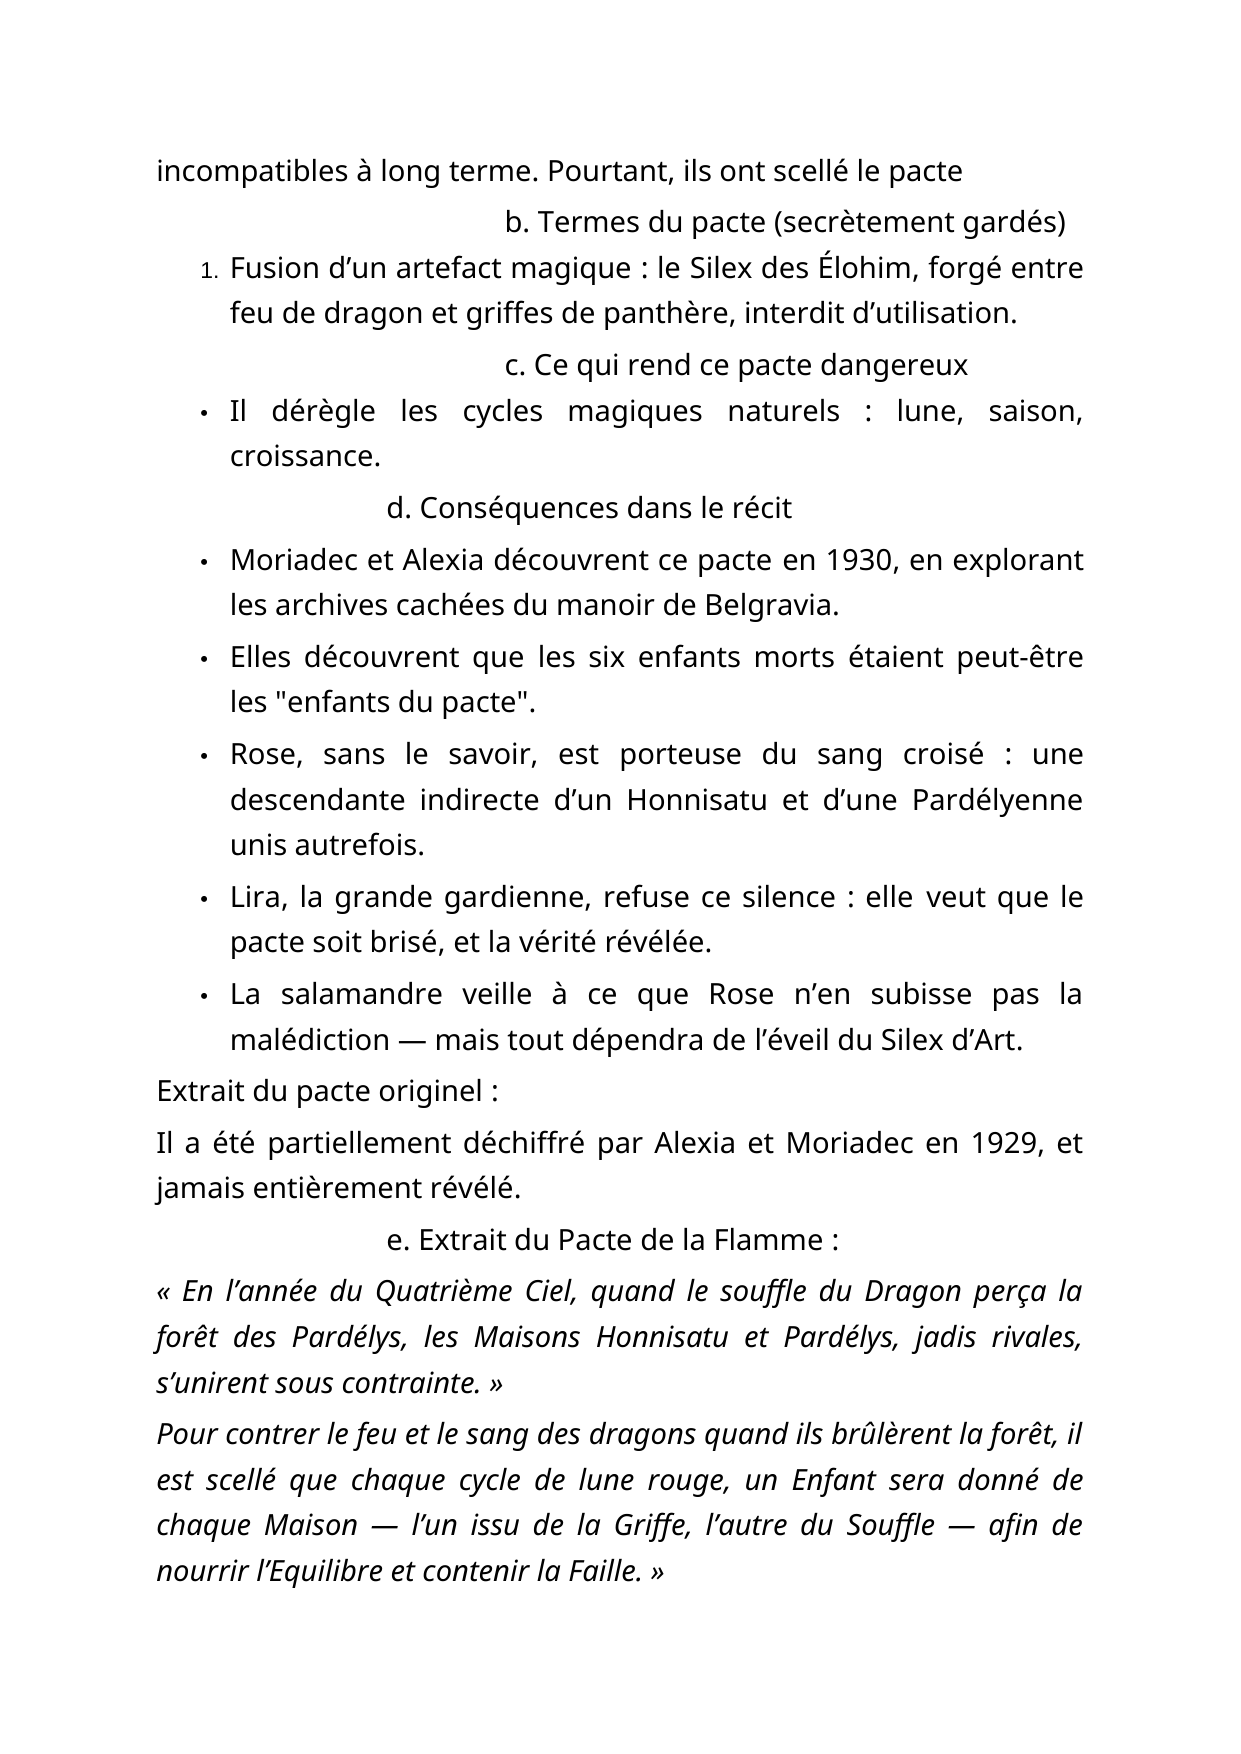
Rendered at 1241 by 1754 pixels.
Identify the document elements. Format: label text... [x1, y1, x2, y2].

text « En l’année du Quatrième Ciel, quand le souffle du Dragon perça la forêt des Pardélys, les Maisons Honnisatu et Pardélys, jadis rivales, s’unirent sous contrainte. » [156, 1271, 1084, 1402]
list Moriadec et Alexia découvrent ce pacte en 1930, en explorant les archives cachées du manoir de Belgravia. [200, 539, 1084, 624]
list Elles découvrent que les six enfants morts étaient peut-être les "enfants du pacte". [200, 636, 1084, 721]
subtitle b. Termes du pacte (secrètement gardés) [156, 202, 1084, 241]
list Rose, sans le savoir, est porteuse du sang croisé : une descendante indirecte d’un Honnisatu et d’une Pardélyenne unis autrefois. [200, 733, 1084, 864]
text Extrait du pacte originel : [156, 1070, 1084, 1110]
text Il a été partiellement déchiffré par Alexia et Moriadec en 1929, et jamais entièrement révélé. [156, 1122, 1084, 1207]
list Fusion d’un artefact magique : le Silex des Élohim, forgé entre feu de dragon et griffes de panthère, interdit d’utilisation. [200, 247, 1084, 332]
text Pour contrer le feu et le sang des dragons quand ils brûlèrent la forêt, il est scellé que chaque cycle de lune rouge, un Enfant sera donné de chaque Maison — l’un issu de la Griffe, l’autre du Souffle — afin de nourrir l’Equilibre et contenir la Faille. » [156, 1413, 1084, 1590]
list La salamandre veille à ce que Rose n’en subisse pas la malédiction — mais tout dépendra de l’éveil du Silex d’Art. [200, 973, 1084, 1058]
subtitle c. Ce qui rend ce pacte dangereux [156, 344, 1084, 384]
text d. Conséquences dans le récit [156, 487, 1084, 527]
text e. Extrait du Pacte de la Flamme : [156, 1219, 1084, 1259]
list Il dérègle les cycles magiques naturels : lune, saison, croissance. [200, 390, 1084, 475]
list Lira, la grande gardienne, refuse ce silence : elle veut que le pacte soit brisé, et la vérité révélée. [200, 876, 1084, 961]
text incompatibles à long terme. Pourtant, ils ont scellé le pacte [156, 150, 1084, 190]
